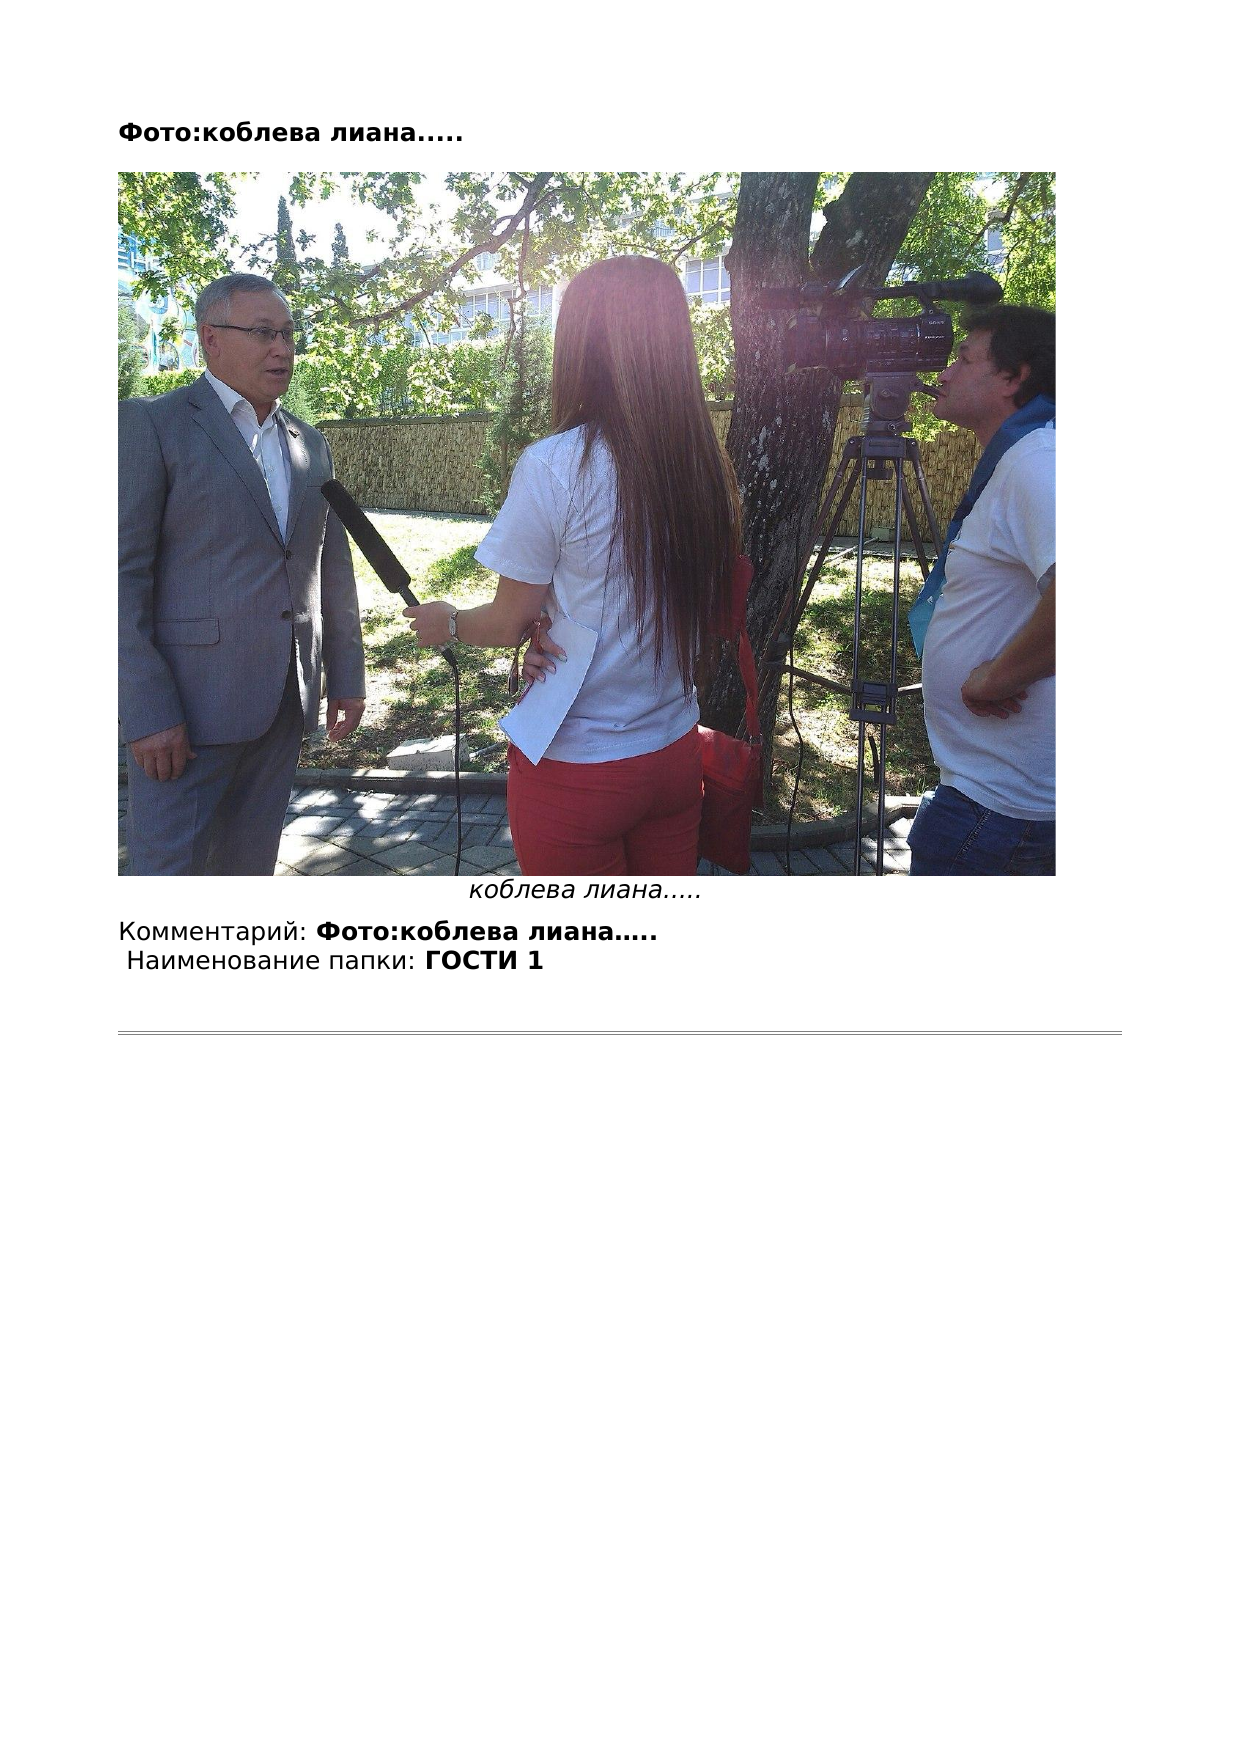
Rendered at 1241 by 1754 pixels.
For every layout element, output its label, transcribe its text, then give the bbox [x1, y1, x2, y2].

text коблева лиана..... [118, 876, 1056, 904]
picture [118, 172, 1056, 876]
subtitle Фото:коблева лиана..... [118, 118, 1122, 147]
text Комментарий: Фото:коблева лиана….. Наименование папки: ГОСТИ 1 [118, 917, 1122, 1004]
